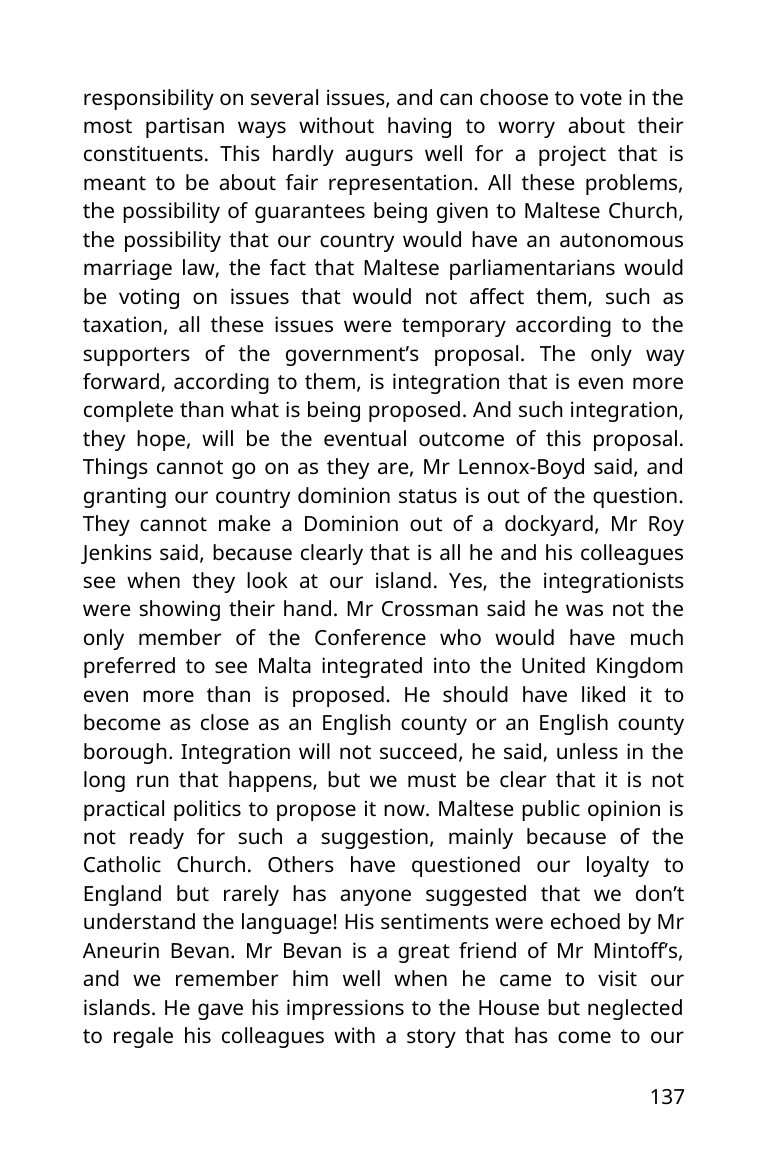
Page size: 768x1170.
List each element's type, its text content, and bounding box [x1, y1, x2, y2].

text responsibility on several issues, and can choose to vote in the most partisan ways without having to worry about their constituents. This hardly augurs well for a project that is meant to be about fair representation. All these problems, the possibility of guarantees being given to Maltese Church, the possibility that our country would have an autonomous marriage law, the fact that Maltese parliamentarians would be voting on issues that would not affect them, such as taxation, all these issues were temporary according to the supporters of the government’s proposal. The only way forward, according to them, is integration that is even more complete than what is being proposed. And such integration, they hope, will be the eventual outcome of this proposal. Things cannot go on as they are, Mr Lennox-Boyd said, and granting our country dominion status is out of the question. They cannot make a Dominion out of a dockyard, Mr Roy Jenkins said, because clearly that is all he and his colleagues see when they look at our island. Yes, the integrationists were showing their hand. Mr Crossman said he was not the only member of the Conference who would have much preferred to see Malta integrated into the United Kingdom even more than is proposed. He should have liked it to become as close as an English county or an English county borough. Integration will not succeed, he said, unless in the long run that happens, but we must be clear that it is not practical politics to propose it now. Maltese public opinion is not ready for such a suggestion, mainly because of the Catholic Church. Others have questioned our loyalty to England but rarely has anyone suggested that we don’t understand the language! His sentiments were echoed by Mr Aneurin Bevan. Mr Bevan is a great friend of Mr Mintoff’s, and we remember him well when he came to visit our islands. He gave his impressions to the House but neglected to regale his colleagues with a story that has come to our [83, 83, 685, 1049]
